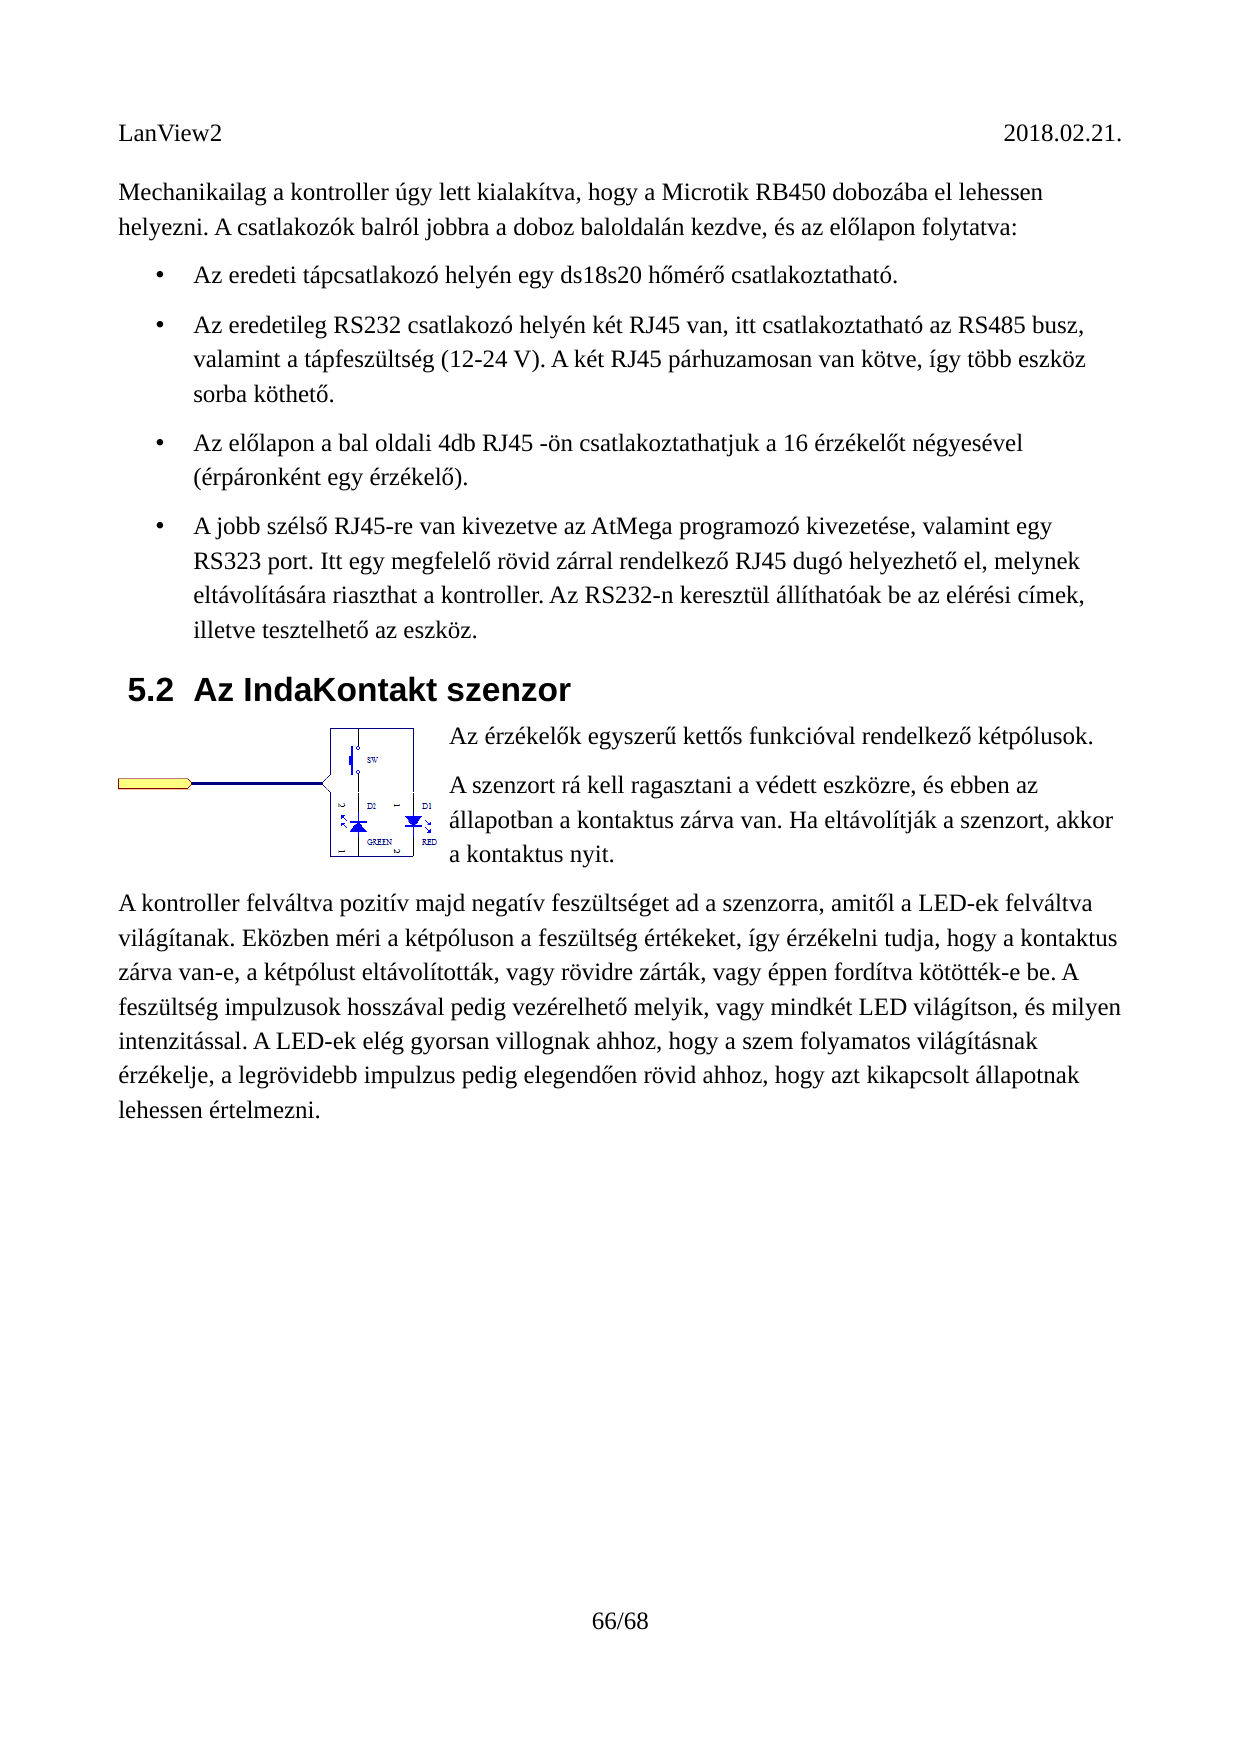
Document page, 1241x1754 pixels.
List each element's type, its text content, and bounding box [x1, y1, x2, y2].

subtitle Az IndaKontakt szenzor [118, 670, 1122, 709]
list A jobb szélső RJ45-re van kivezetve az AtMega programozó kivezetése, valamint egy RS323 port. Itt egy megfelelő rövid zárral rendelkező RJ45 dugó helyezhető el, melynek eltávolítására riaszthat a kontroller. Az RS232-n keresztül állíthatóak be az elérési címek, illetve tesztelhető az eszköz. [156, 511, 1122, 643]
text Az érzékelők egyszerű kettős funkcióval rendelkező kétpólusok. [118, 721, 1122, 750]
list Az eredeti tápcsatlakozó helyén egy ds18s20 hőmérő csatlakoztatható. [156, 261, 1122, 289]
text Mechanikailag a kontroller úgy lett kialakítva, hogy a Microtik RB450 dobozába el lehessen helyezni. A csatlakozók balról jobbra a doboz baloldalán kezdve, és az előlapon folytatva: [118, 177, 1122, 240]
list Az előlapon a bal oldali 4db RJ45 -ön csatlakoztathatjuk a 16 érzékelőt négyesével (érpáronként egy érzékelő). [156, 428, 1122, 491]
text A kontroller felváltva pozitív majd negatív feszültséget ad a szenzorra, amitől a LED-ek felváltva világítanak. Eközben méri a kétpóluson a feszültség értékeket, így érzékelni tudja, hogy a kontaktus zárva van-e, a kétpólust eltávolították, vagy rövidre zárták, vagy éppen fordítva kötötték-e be. A feszültség impulzusok hosszával pedig vezérelhető melyik, vagy mindkét LED világítson, és milyen intenzitással. A LED-ek elég gyorsan villognak ahhoz, hogy a szem folyamatos világításnak érzékelje, a legrövidebb impulzus pedig elegendően rövid ahhoz, hogy azt kikapcsolt állapotnak lehessen értelmezni. [118, 888, 1122, 1124]
list Az eredetileg RS232 csatlakozó helyén két RJ45 van, itt csatlakoztatható az RS485 busz, valamint a tápfeszültség (12-24 V). A két RJ45 párhuzamosan van kötve, így több eszköz sorba köthető. [156, 310, 1122, 407]
text A szenzort rá kell ragasztani a védett eszközre, és ebben az állapotban a kontaktus zárva van. Ha eltávolítják a szenzort, akkor a kontaktus nyit. [447, 770, 1122, 868]
